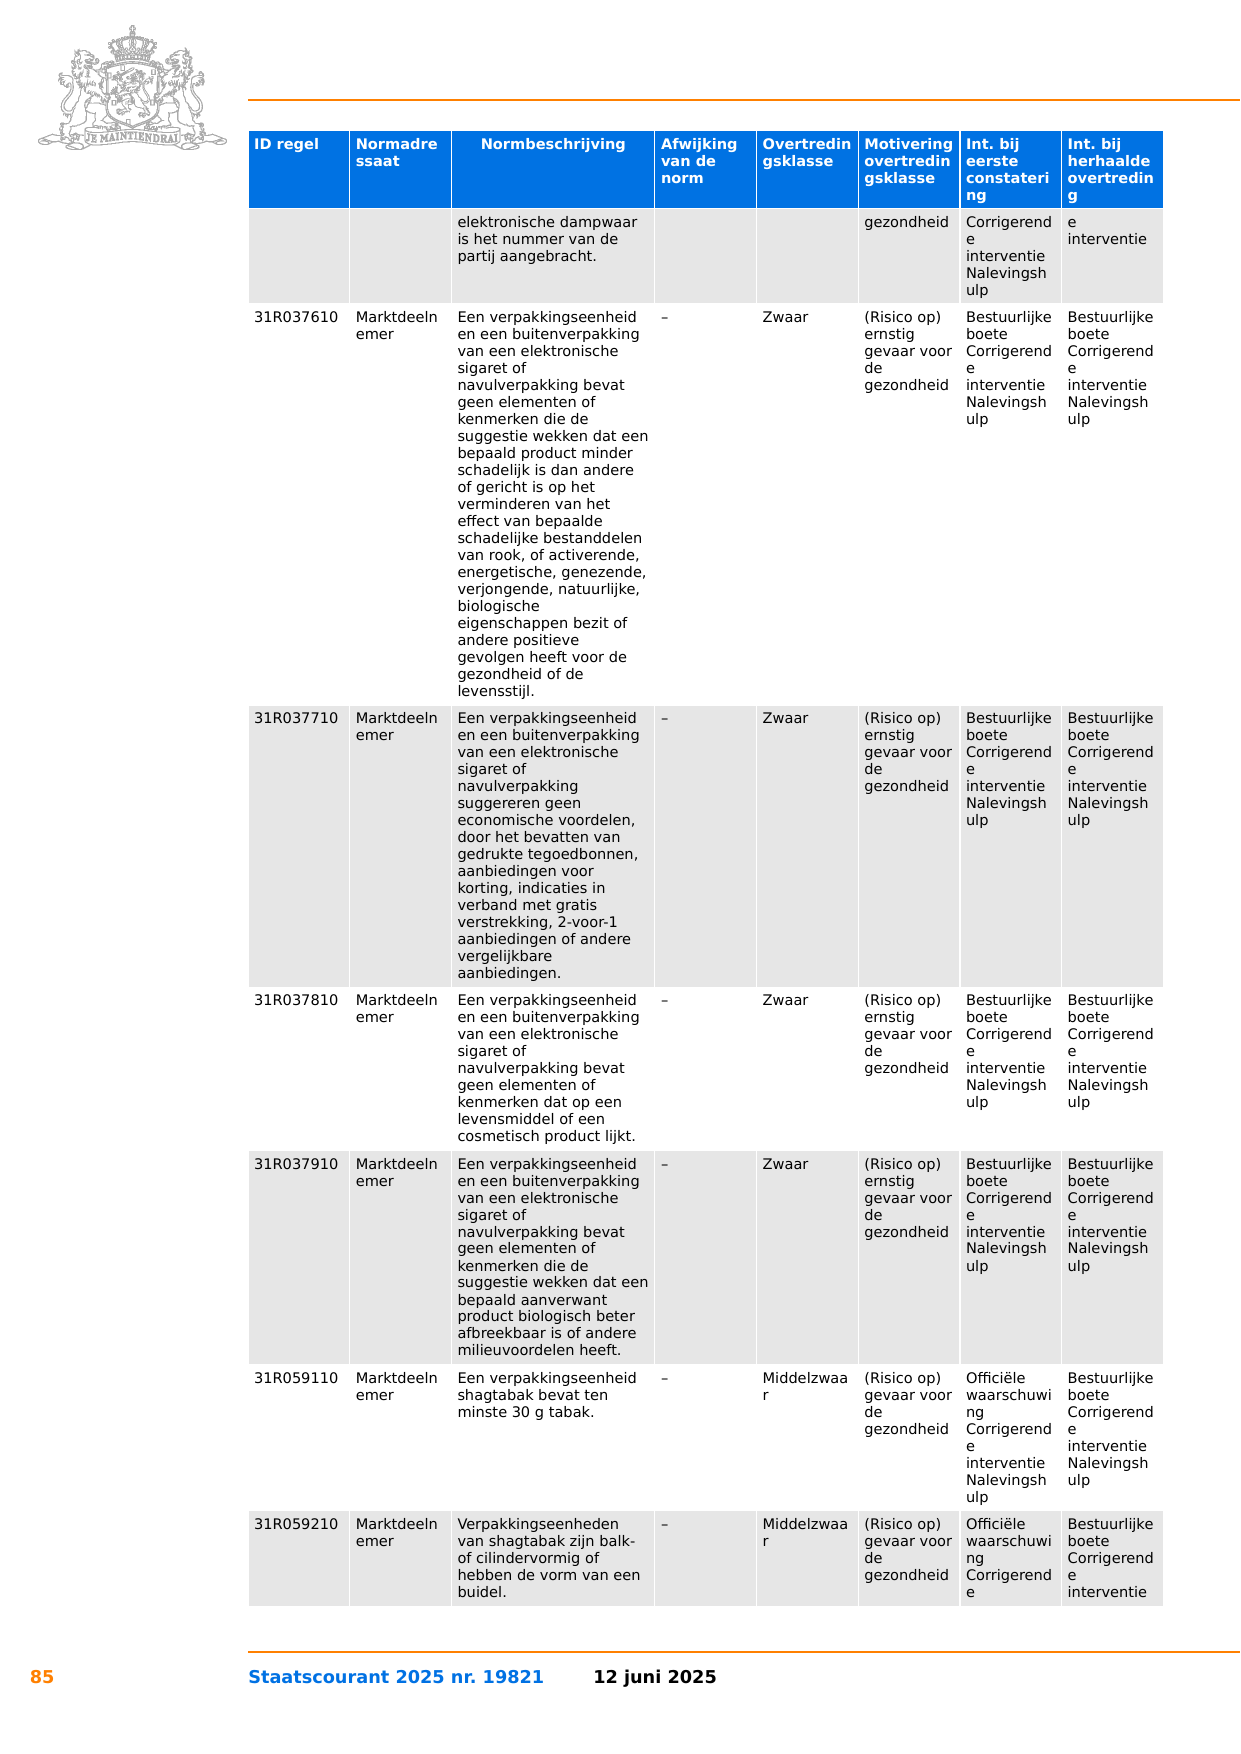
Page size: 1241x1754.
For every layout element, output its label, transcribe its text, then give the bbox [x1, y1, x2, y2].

table_cell Marktdeelnemer [350, 706, 451, 987]
table_cell (Risico op) gevaar voor de gezondheid [859, 1365, 959, 1510]
table_cell Bestuurlijke boete Corrigerende interventie Nalevingshulp [961, 706, 1061, 987]
table_header Int. bij herhaalde overtreding [1062, 131, 1163, 208]
table_cell – [655, 1365, 756, 1510]
table_cell Officiële waarschuwing Corrigerende [961, 1511, 1061, 1606]
table_cell [249, 209, 349, 303]
table_cell – [655, 1151, 756, 1364]
table_header Int. bij eerste constatering [961, 131, 1061, 208]
table_header Normadressaat [350, 131, 451, 208]
table_cell Bestuurlijke boete Corrigerende interventie [1062, 1511, 1163, 1606]
table_cell Zwaar [757, 706, 858, 987]
table_cell (Risico op) ernstig gevaar voor de gezondheid [859, 706, 959, 987]
table_header ID regel [249, 131, 349, 208]
table_cell 31R059110 [249, 1365, 349, 1510]
table_cell Zwaar [757, 1151, 858, 1364]
table_cell Bestuurlijke boete Corrigerende interventie Nalevingshulp [1062, 706, 1163, 987]
table_cell Zwaar [757, 988, 858, 1150]
table_cell Verpakkingseenheden van shagtabak zijn balk- of cilindervormig of hebben de vorm van een buidel. [452, 1511, 654, 1606]
table_cell Een verpakkingseenheid shagtabak bevat ten minste 30 g tabak. [452, 1365, 654, 1510]
table_cell 31R037910 [249, 1151, 349, 1364]
table_cell Bestuurlijke boete Corrigerende interventie Nalevingshulp [1062, 988, 1163, 1150]
table_cell 31R037610 [249, 305, 349, 704]
table_header Afwijking van de norm [655, 131, 756, 208]
table_cell [655, 209, 756, 303]
table_cell Officiële waarschuwing Corrigerende interventie Nalevingshulp [961, 1365, 1061, 1510]
table_cell Bestuurlijke boete Corrigerende interventie Nalevingshulp [1062, 1365, 1163, 1510]
table_header Overtredingsklasse [757, 131, 858, 208]
table_cell Marktdeelnemer [350, 305, 451, 704]
table_cell (Risico op) ernstig gevaar voor de gezondheid [859, 1151, 959, 1364]
table_cell 31R059210 [249, 1511, 349, 1606]
table_cell Middelzwaar [757, 1365, 858, 1510]
table_cell (Risico op) gevaar voor de gezondheid [859, 1511, 959, 1606]
table_cell Bestuurlijke boete Corrigerende interventie Nalevingshulp [1062, 1151, 1163, 1364]
table_cell gezondheid [859, 209, 959, 303]
table_cell – [655, 305, 756, 704]
picture [38, 25, 227, 150]
table_cell e interventie [1062, 209, 1163, 303]
table_cell Een verpakkingseenheid en een buitenverpakking van een elektronische sigaret of navulverpakking bevat geen elementen of kenmerken die de suggestie wekken dat een bepaald aanverwant product biologisch beter afbreekbaar is of andere milieuvoordelen heeft. [452, 1151, 654, 1364]
table_cell – [655, 988, 756, 1150]
table_cell Zwaar [757, 305, 858, 704]
table_cell Bestuurlijke boete Corrigerende interventie Nalevingshulp [961, 305, 1061, 704]
table_cell (Risico op) ernstig gevaar voor de gezondheid [859, 988, 959, 1150]
table_cell (Risico op) ernstig gevaar voor de gezondheid [859, 305, 959, 704]
table_cell Een verpakkingseenheid en een buitenverpakking van een elektronische sigaret of navulverpakking bevat geen elementen of kenmerken dat op een levensmiddel of een cosmetisch product lijkt. [452, 988, 654, 1150]
table_cell elektronische dampwaar is het nummer van de partij aangebracht. [452, 209, 654, 303]
table_cell Marktdeelnemer [350, 988, 451, 1150]
table_cell 31R037810 [249, 988, 349, 1150]
table_cell Marktdeelnemer [350, 1511, 451, 1606]
table_cell Middelzwaar [757, 1511, 858, 1606]
table_cell Corrigerende interventie Nalevingshulp [961, 209, 1061, 303]
table_cell 31R037710 [249, 706, 349, 987]
table_cell Marktdeelnemer [350, 1365, 451, 1510]
table_cell [350, 209, 451, 303]
table_cell Een verpakkingseenheid en een buitenverpakking van een elektronische sigaret of navulverpakking suggereren geen economische voordelen, door het bevatten van gedrukte tegoedbonnen, aanbiedingen voor korting, indicaties in verband met gratis verstrekking, 2-voor-1 aanbiedingen of andere vergelijkbare aanbiedingen. [452, 706, 654, 987]
table_cell Bestuurlijke boete Corrigerende interventie Nalevingshulp [961, 988, 1061, 1150]
table_cell Bestuurlijke boete Corrigerende interventie Nalevingshulp [1062, 305, 1163, 704]
table_cell Marktdeelnemer [350, 1151, 451, 1364]
table_cell – [655, 706, 756, 987]
table_header Motivering overtredingsklasse [859, 131, 959, 208]
table_header Normbeschrijving [452, 131, 654, 208]
table_cell Bestuurlijke boete Corrigerende interventie Nalevingshulp [961, 1151, 1061, 1364]
table_cell Een verpakkingseenheid en een buitenverpakking van een elektronische sigaret of navulverpakking bevat geen elementen of kenmerken die de suggestie wekken dat een bepaald product minder schadelijk is dan andere of gericht is op het verminderen van het effect van bepaalde schadelijke bestanddelen van rook, of activerende, energetische, genezende, verjongende, natuurlijke, biologische eigenschappen bezit of andere positieve gevolgen heeft voor de gezondheid of de levensstijl. [452, 305, 654, 704]
table_cell – [655, 1511, 756, 1606]
table_cell [757, 209, 858, 303]
